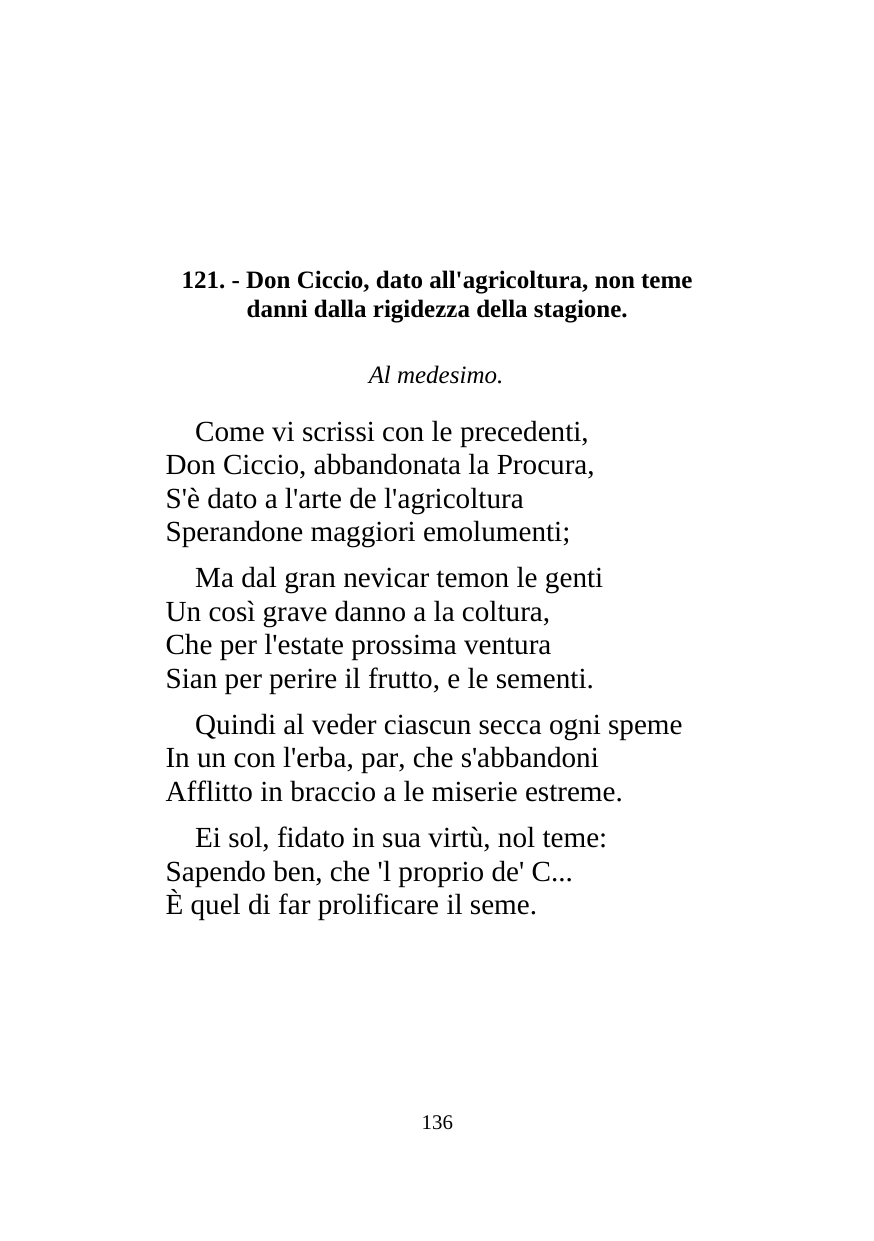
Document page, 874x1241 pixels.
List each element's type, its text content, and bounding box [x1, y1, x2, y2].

text Ma dal gran nevicar temon le genti Un così grave danno a la coltura, Che per l'estate prossima ventura Sian per perire il frutto, e le sementi. [165, 560, 768, 694]
text 121. - Don Ciccio, dato all'agricoltura, non teme danni dalla rigidezza della stagione. [106, 265, 768, 322]
text Ei sol, fidato in sua virtù, nol teme: Sapendo ben, che 'l proprio de' C... È quel di far prolificare il seme. [165, 820, 768, 921]
text Quindi al veder ciascun secca ogni speme In un con l'erba, par, che s'abbandoni Afflitto in braccio a le miserie estreme. [165, 707, 768, 808]
text Come vi scrissi con le precedenti, Don Ciccio, abbandonata la Procura, S'è dato a l'arte de l'agricoltura Sperandone maggiori emolumenti; [165, 414, 768, 548]
subtitle Al medesimo. [106, 360, 768, 389]
